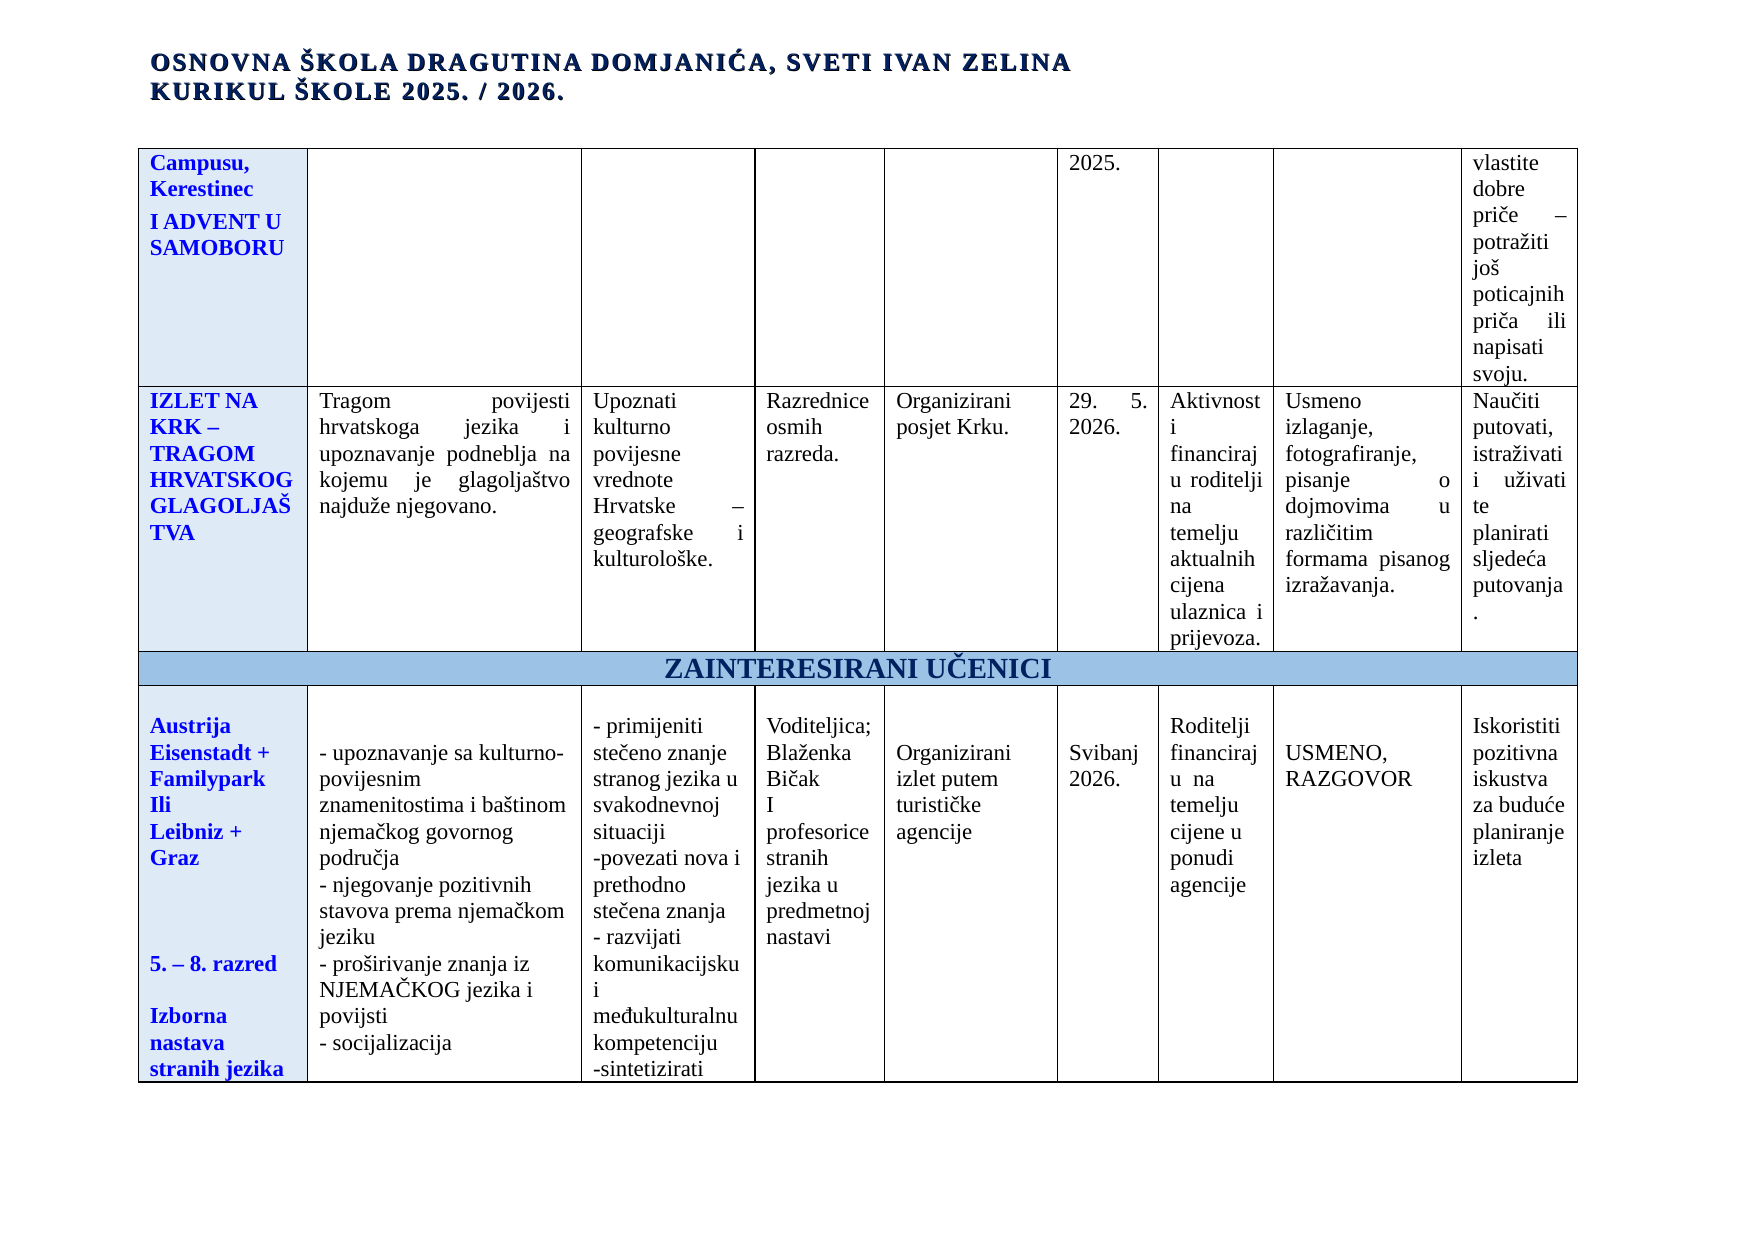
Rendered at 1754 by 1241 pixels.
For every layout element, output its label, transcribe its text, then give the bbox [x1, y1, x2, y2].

table_cell 2025. [1058, 149, 1158, 386]
table_cell Campusu, Kerestinec I ADVENT U SAMOBORU [139, 149, 307, 386]
table_cell Naučiti putovati, istraživati i uživati te planirati sljedeća putovanja. [1462, 387, 1577, 651]
table_cell Voditeljica; Blaženka Bičak I profesorice stranih jezika u predmetnoj nastavi [756, 686, 884, 1081]
table_cell [308, 149, 581, 386]
table_cell Tragom povijesti hrvatskoga jezika i upoznavanje podneblja na kojemu je glagoljaštvo najduže njegovano. [308, 387, 581, 651]
table_cell vlastite dobre priče – potražiti još poticajnih priča ili napisati svoju. [1462, 149, 1577, 386]
table_cell Roditelji financiraju na temelju cijene u ponudi agencije [1159, 686, 1273, 1081]
table_cell [885, 149, 1057, 386]
table_cell - primijeniti stečeno znanje stranog jezika u svakodnevnoj situaciji -povezati nova i prethodno stečena znanja - razvijati komunikacijsku i međukulturalnu kompetenciju -sintetizirati [582, 686, 754, 1081]
table_cell USMENO, RAZGOVOR [1274, 686, 1461, 1081]
table_cell Razrednice osmih razreda. [756, 387, 884, 651]
table_cell IZLET NA KRK – TRAGOM HRVATSKOG GLAGOLJAŠTVA [139, 387, 307, 651]
table_cell Usmeno izlaganje, fotografiranje, pisanje o dojmovima u različitim formama pisanog izražavanja. [1274, 387, 1461, 651]
table_cell Upoznati kulturno povijesne vrednote Hrvatske – geografske i kulturološke. [582, 387, 754, 651]
table_cell Svibanj 2026. [1058, 686, 1158, 1081]
table_cell Iskoristiti pozitivna iskustva za buduće planiranje izleta [1462, 686, 1577, 1081]
table_cell [1274, 149, 1461, 386]
table_cell 29. 5. 2026. [1058, 387, 1158, 651]
table_cell ZAINTERESIRANI UČENICI [139, 652, 1577, 685]
table_cell Organizirani posjet Krku. [885, 387, 1057, 651]
table_cell [756, 149, 884, 386]
table_cell Organizirani izlet putem turističke agencije [885, 686, 1057, 1081]
table_cell Aktivnosti financiraju roditelji na temelju aktualnih cijena ulaznica i prijevoza. [1159, 387, 1273, 651]
table_cell Austrija Eisenstadt + Familypark Ili Leibniz + Graz 5. – 8. razred Izborna nastava stranih jezika [139, 686, 307, 1081]
table_cell - upoznavanje sa kulturno-povijesnim znamenitostima i baštinom njemačkog govornog područja - njegovanje pozitivnih stavova prema njemačkom jeziku - proširivanje znanja iz NJEMAČKOG jezika i povijsti - socijalizacija [308, 686, 581, 1081]
table_cell [582, 149, 754, 386]
table_cell [1159, 149, 1273, 386]
